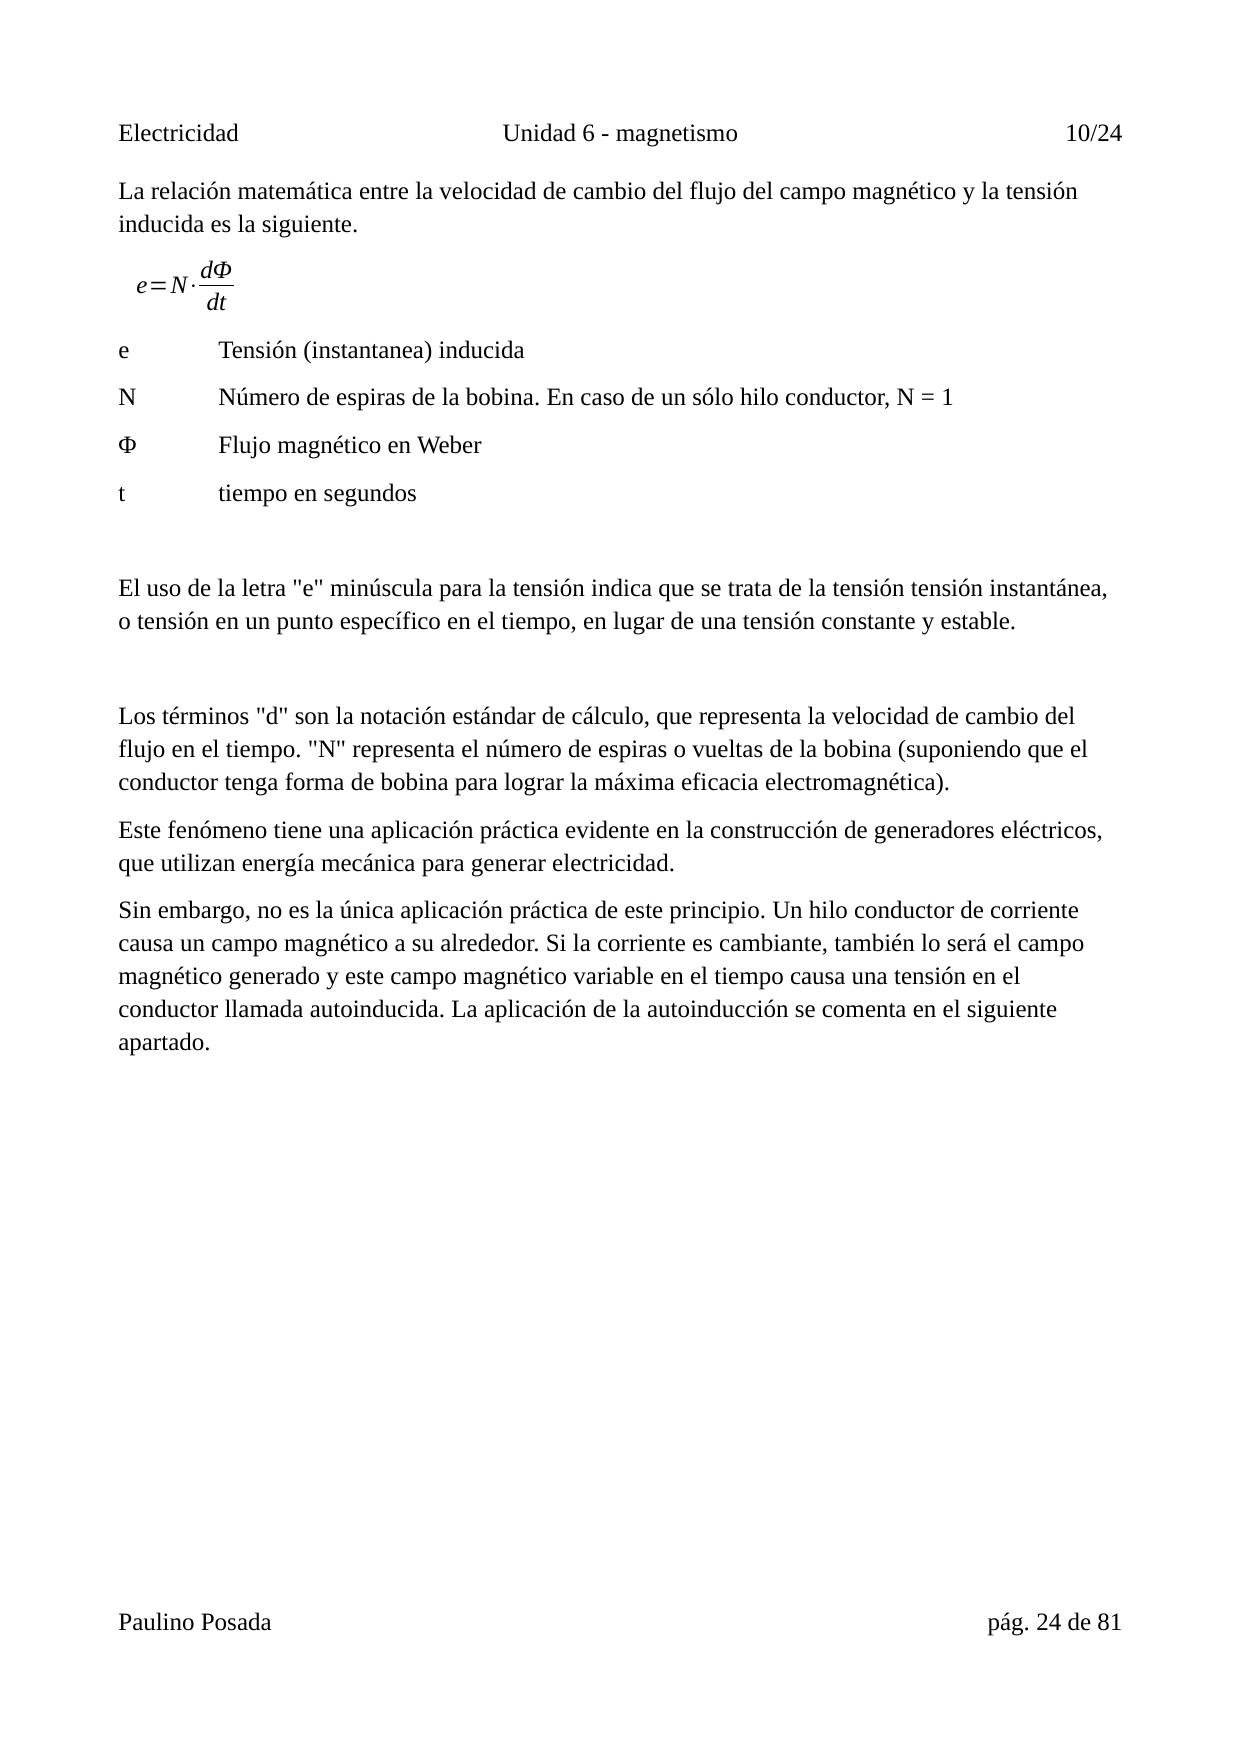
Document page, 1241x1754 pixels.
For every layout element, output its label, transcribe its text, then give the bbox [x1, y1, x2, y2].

text Φ Flujo magnético en Weber [118, 430, 1122, 459]
text El uso de la letra "e" minúscula para la tensión indica que se trata de la tensión tensión instantánea, o tensión en un punto específico en el tiempo, en lugar de una tensión constante y estable. [118, 573, 1122, 634]
text N Número de espiras de la bobina. En caso de un sólo hilo conductor, N = 1 [118, 382, 1122, 411]
text Los términos "d" son la notación estándar de cálculo, que representa la velocidad de cambio del flujo en el tiempo. "N" representa el número de espiras o vueltas de la bobina (suponiendo que el conductor tenga forma de bobina para lograr la máxima eficacia electromagnética). [118, 701, 1122, 796]
text La relación matemática entre la velocidad de cambio del flujo del campo magnético y la tensión inducida es la siguiente. [118, 176, 1122, 238]
text Este fenómeno tiene una aplicación práctica evidente en la construcción de generadores eléctricos, que utilizan energía mecánica para generar electricidad. [118, 815, 1122, 876]
text e Tensión (instantanea) inducida [118, 335, 1122, 363]
text Sin embargo, no es la única aplicación práctica de este principio. Un hilo conductor de corriente causa un campo magnético a su alrededor. Si la corriente es cambiante, también lo será el campo magnético generado y este campo magnético variable en el tiempo causa una tensión en el conductor llamada autoinducida. La aplicación de la autoinducción se comenta en el siguiente apartado. [118, 895, 1122, 1056]
text t tiempo en segundos [118, 478, 1122, 506]
